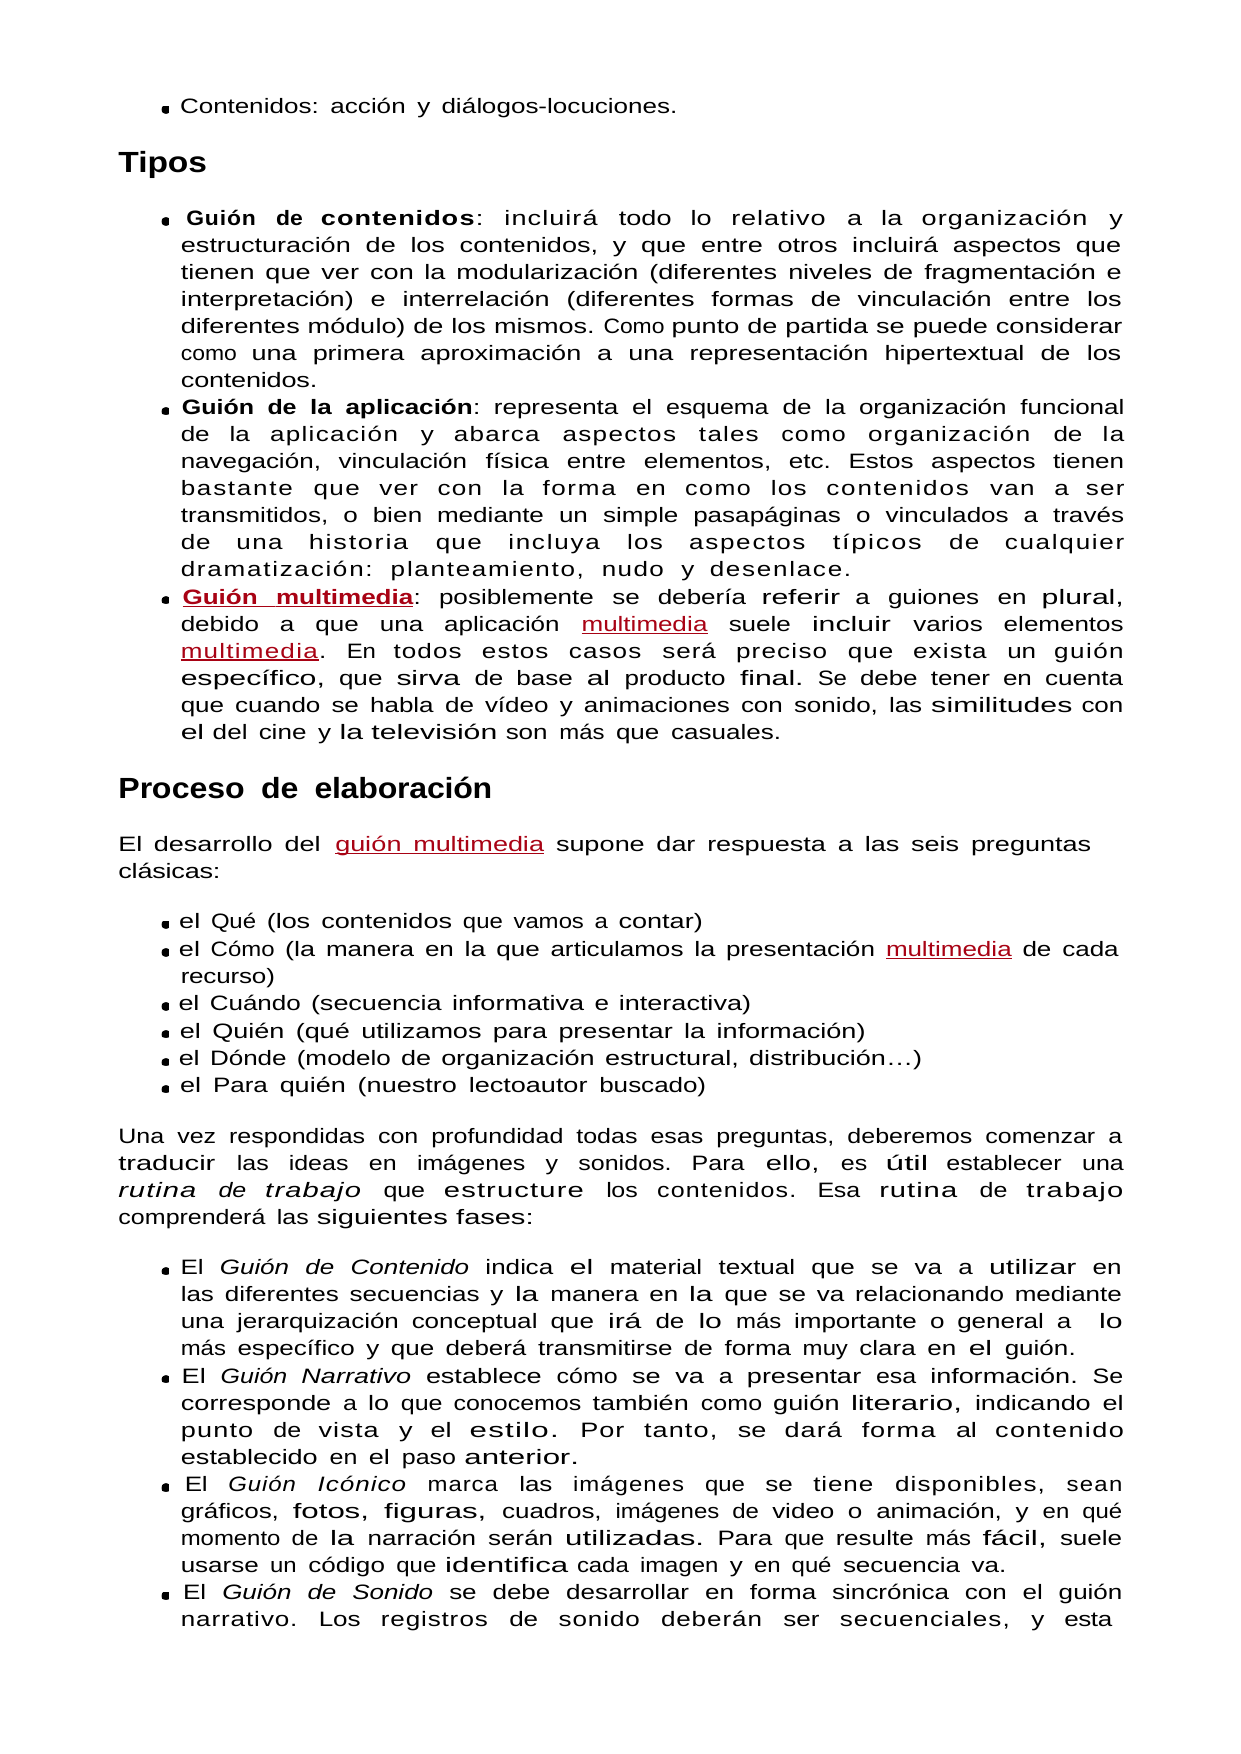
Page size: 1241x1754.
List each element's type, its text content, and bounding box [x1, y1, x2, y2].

text Guión multimedia: posiblemente se debería referir a guiones en plural, debido a que una aplicación multimedia suele incluir varios elementos multimedia. En todos estos casos será preciso que exista un guión específico, que sirva de base al producto final. Se debe tener en cuenta que cuando se habla de vídeo y animaciones con sonido, las similitudes con el del cine y la televisión son más que casuales. [162, 584, 1124, 743]
text El Guión de Sonido se debe desarrollar en forma sincrónica con el guión narrativo. Los registros de sonido deberán ser secuenciales, y esta [162, 1580, 1123, 1631]
picture [161, 217, 169, 226]
text Guión de la aplicación: representa el esquema de la organización funcional de la aplicación y abarca aspectos tales como organización de la navegación, vinculación física entre elementos, etc. Estos aspectos tienen bastante que ver con la forma en como los contenidos van a ser transmitidos, o bien mediante un simple pasapáginas o vinculados a través de una historia que incluya los aspectos típicos de cualquier dramatización: planteamiento, nudo y desenlace. [162, 395, 1124, 581]
picture [161, 1592, 169, 1600]
text Guión de contenidos: incluirá todo lo relativo a la organización y estructuración de los contenidos, y que entre otros incluirá aspectos que tienen que ver con la modularización (diferentes niveles de fragmentación e interpretación) e interrelación (diferentes formas de vinculación entre los diferentes módulo) de los mismos. Como punto de partida se puede considerar como una primera aproximación a una representación hipertextual de los contenidos. [162, 206, 1123, 392]
picture [161, 1267, 169, 1275]
picture [161, 106, 169, 114]
text el Cómo (la manera en la que articulamos la presentación multimedia de cada recurso) [162, 937, 1122, 988]
picture [161, 1483, 169, 1492]
picture [161, 1058, 169, 1066]
picture [161, 921, 169, 929]
subtitle Tipos [118, 145, 1138, 179]
text el Quién (qué utilizamos para presentar la información) [162, 1018, 1138, 1043]
picture [161, 1375, 169, 1383]
text el Qué (los contenidos que vamos a contar) [162, 909, 1138, 933]
text El Guión Narrativo establece cómo se va a presentar esa información. Se corresponde a lo que conocemos también como guión literario, indicando el punto de vista y el estilo. Por tanto, se dará forma al contenido establecido en el paso anterior. [162, 1363, 1124, 1468]
picture [161, 948, 169, 957]
picture [161, 1085, 169, 1093]
subtitle Proceso de elaboración [118, 771, 1138, 804]
text el Cuándo (secuencia informativa e interactiva) [162, 991, 1138, 1015]
text El Guión de Contenido indica el material textual que se va a utilizar en las diferentes secuencias y la manera en la que se va relacionando mediante una jerarquización conceptual que irá de lo más importante o general a lo más específico y que deberá transmitirse de forma muy clara en el guión. [162, 1255, 1122, 1360]
text El desarrollo del guión multimedia supone dar respuesta a las seis preguntas clásicas: [118, 832, 1138, 883]
text Una vez respondidas con profundidad todas esas preguntas, deberemos comenzar a traducir las ideas en imágenes y sonidos. Para ello, es útil establecer una rutina de trabajo que estructure los contenidos. Esa rutina de trabajo comprenderá las siguientes fases: [118, 1124, 1123, 1229]
text El Guión Icónico marca las imágenes que se tiene disponibles, sean gráficos, fotos, figuras, cuadros, imágenes de video o animación, y en qué momento de la narración serán utilizadas. Para que resulte más fácil, suele usarse un código que identifica cada imagen y en qué secuencia va. [162, 1472, 1122, 1577]
text Contenidos: acción y diálogos-locuciones. [162, 94, 1138, 118]
picture [161, 1002, 169, 1011]
picture [161, 596, 169, 604]
text el Dónde (modelo de organización estructural, distribución…) el Para quién (nuestro lectoautor buscado) [162, 1046, 927, 1097]
picture [161, 407, 169, 415]
picture [161, 1030, 169, 1038]
